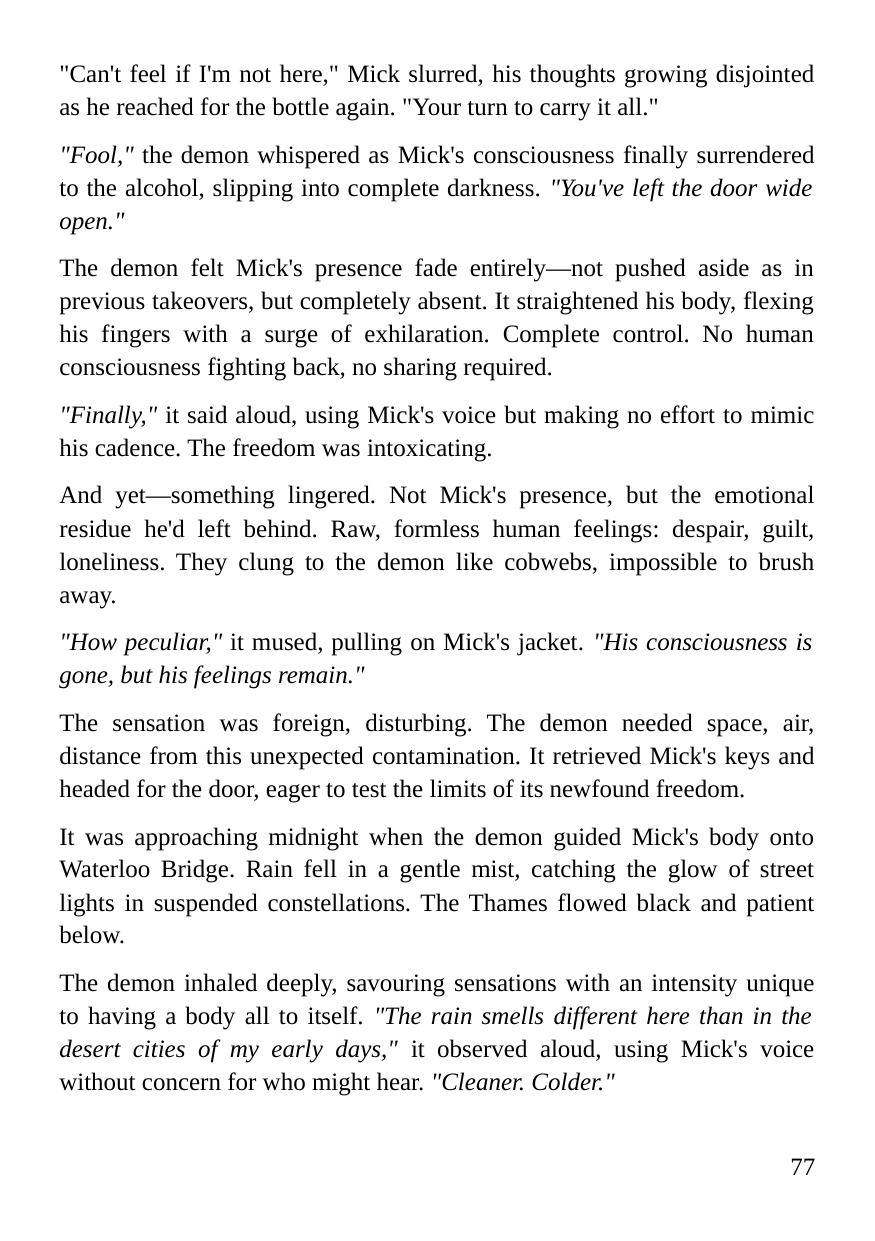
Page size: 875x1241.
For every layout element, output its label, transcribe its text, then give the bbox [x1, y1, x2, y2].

text The demon inhaled deeply, savouring sensations with an intensity unique to having a body all to itself. "The rain smells different here than in the desert cities of my early days," it observed aloud, using Mick's voice without concern for who might hear. "Cleaner. Colder." [59, 968, 815, 1096]
text "How peculiar," it mused, pulling on Mick's jacket. "His consciousness is gone, but his feelings remain." [59, 627, 815, 689]
text "Can't feel if I'm not here," Mick slurred, his thoughts growing disjointed as he reached for the bottle again. "Your turn to carry it all." [59, 59, 815, 121]
text "Fool," the demon whispered as Mick's consciousness finally surrendered to the alcohol, slipping into complete darkness. "You've left the door wide open." [59, 140, 815, 234]
text It was approaching midnight when the demon guided Mick's body onto Waterloo Bridge. Rain fell in a gentle mist, catching the glow of street lights in suspended constellations. The Thames flowed black and patient below. [59, 822, 815, 949]
text And yet—something lingered. Not Mick's presence, but the emotional residue he'd left behind. Raw, formless human feelings: despair, guilt, loneliness. They clung to the demon like cobwebs, impossible to brush away. [59, 481, 815, 608]
text "Finally," it said aloud, using Mick's voice but making no effort to mimic his cadence. The freedom was intoxicating. [59, 400, 815, 462]
text The sensation was foreign, disturbing. The demon needed space, air, distance from this unexpected contamination. It retrieved Mick's keys and headed for the door, eager to test the limits of its newfound freedom. [59, 708, 815, 803]
text The demon felt Mick's presence fade entirely—not pushed aside as in previous takeovers, but completely absent. It straightened his body, flexing his fingers with a surge of exhilaration. Complete control. No human consciousness fighting back, no sharing required. [59, 253, 815, 381]
